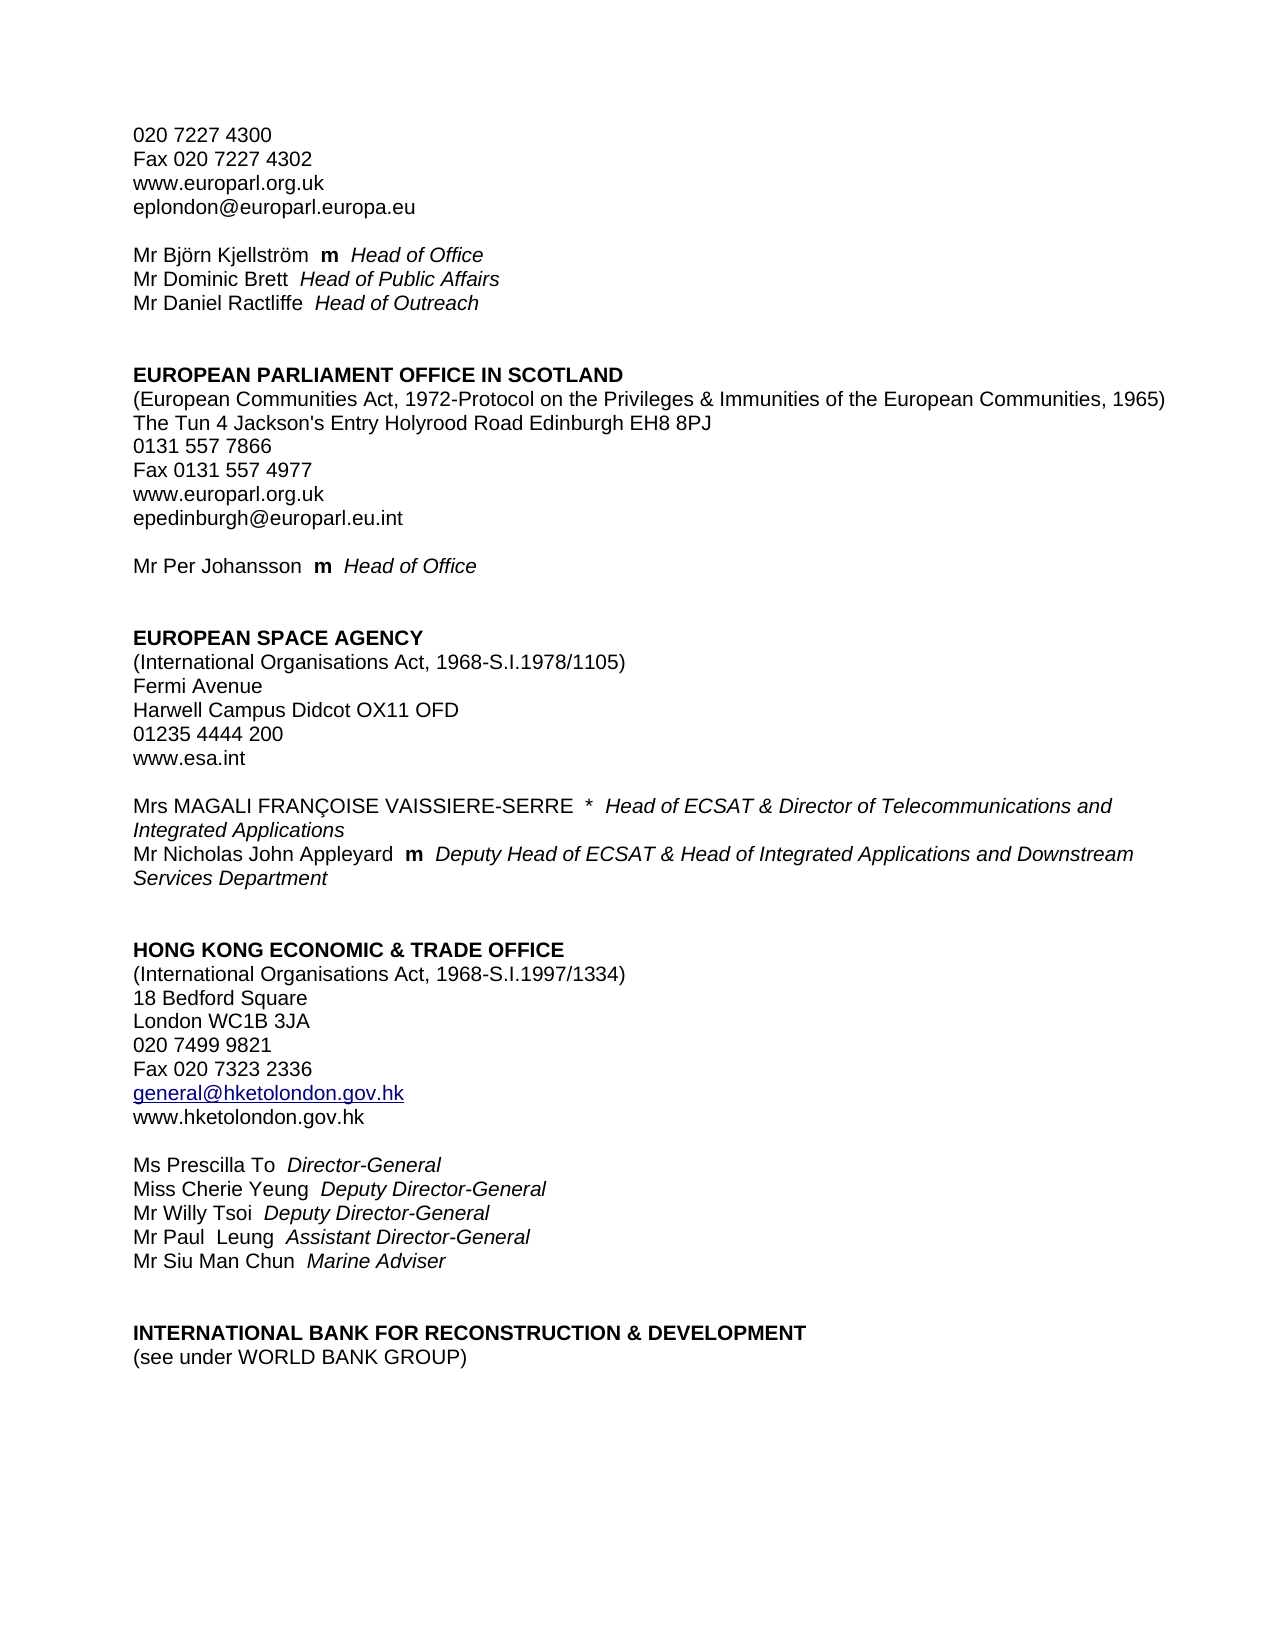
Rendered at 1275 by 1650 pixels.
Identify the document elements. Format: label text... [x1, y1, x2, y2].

text epedinburgh@europarl.eu.int [133, 506, 1181, 530]
text www.esa.int [133, 746, 1181, 770]
text Mr Björn Kjellström m Head of Office [133, 243, 1181, 267]
text Ms Prescilla To Director-General [133, 1153, 1181, 1177]
text www.hketolondon.gov.hk [133, 1105, 1181, 1129]
text (European Communities Act, 1972-Protocol on the Privileges & Immunities of the European Communities, 1965) [133, 386, 1181, 410]
text Mr Nicholas John Appleyard m Deputy Head of ECSAT & Head of Integrated Applications and Downstream Services Department [133, 842, 1181, 889]
text Mr Paul Leung Assistant Director-General [133, 1225, 1181, 1249]
text EUROPEAN PARLIAMENT OFFICE IN SCOTLAND [133, 362, 1181, 386]
text Miss Cherie Yeung Deputy Director-General [133, 1177, 1181, 1201]
text Mr Per Johansson m Head of Office [133, 554, 1181, 578]
text Fax 020 7227 4302 [133, 147, 1181, 171]
text The Tun 4 Jackson's Entry Holyrood Road Edinburgh EH8 8PJ [133, 410, 1181, 434]
text (see under WORLD BANK GROUP) [133, 1345, 1181, 1369]
text Mr Siu Man Chun Marine Adviser [133, 1249, 1181, 1273]
text INTERNATIONAL BANK FOR RECONSTRUCTION & DEVELOPMENT [133, 1321, 1181, 1345]
text EUROPEAN SPACE AGENCY [133, 626, 1181, 650]
text general@hketolondon.gov.hk [133, 1081, 1181, 1105]
text Fax 0131 557 4977 [133, 458, 1181, 482]
text (International Organisations Act, 1968-S.I.1997/1334) [133, 961, 1181, 985]
text Mr Daniel Ractliffe Head of Outreach [133, 291, 1181, 314]
text www.europarl.org.uk [133, 171, 1181, 195]
text 020 7499 9821 [133, 1033, 1181, 1057]
text (International Organisations Act, 1968-S.I.1978/1105) [133, 650, 1181, 674]
subtitle HONG KONG ECONOMIC & TRADE OFFICE [133, 937, 1181, 961]
text 0131 557 7866 [133, 434, 1181, 458]
text 01235 4444 200 [133, 722, 1181, 746]
text Mr Willy Tsoi Deputy Director-General [133, 1201, 1181, 1225]
text London WC1B 3JA [133, 1009, 1181, 1033]
text www.europarl.org.uk [133, 482, 1181, 506]
text Fax 020 7323 2336 [133, 1057, 1181, 1081]
text Mrs MAGALI FRANÇOISE VAISSIERE-SERRE * Head of ECSAT & Director of Telecommunications and Integrated Applications [133, 794, 1181, 842]
text Fermi Avenue [133, 674, 1181, 698]
text Mr Dominic Brett Head of Public Affairs [133, 267, 1181, 291]
text eplondon@europarl.europa.eu [133, 195, 1181, 219]
text 020 7227 4300 [133, 123, 1181, 147]
text 18 Bedford Square [133, 985, 1181, 1009]
text Harwell Campus Didcot OX11 OFD [133, 698, 1181, 722]
